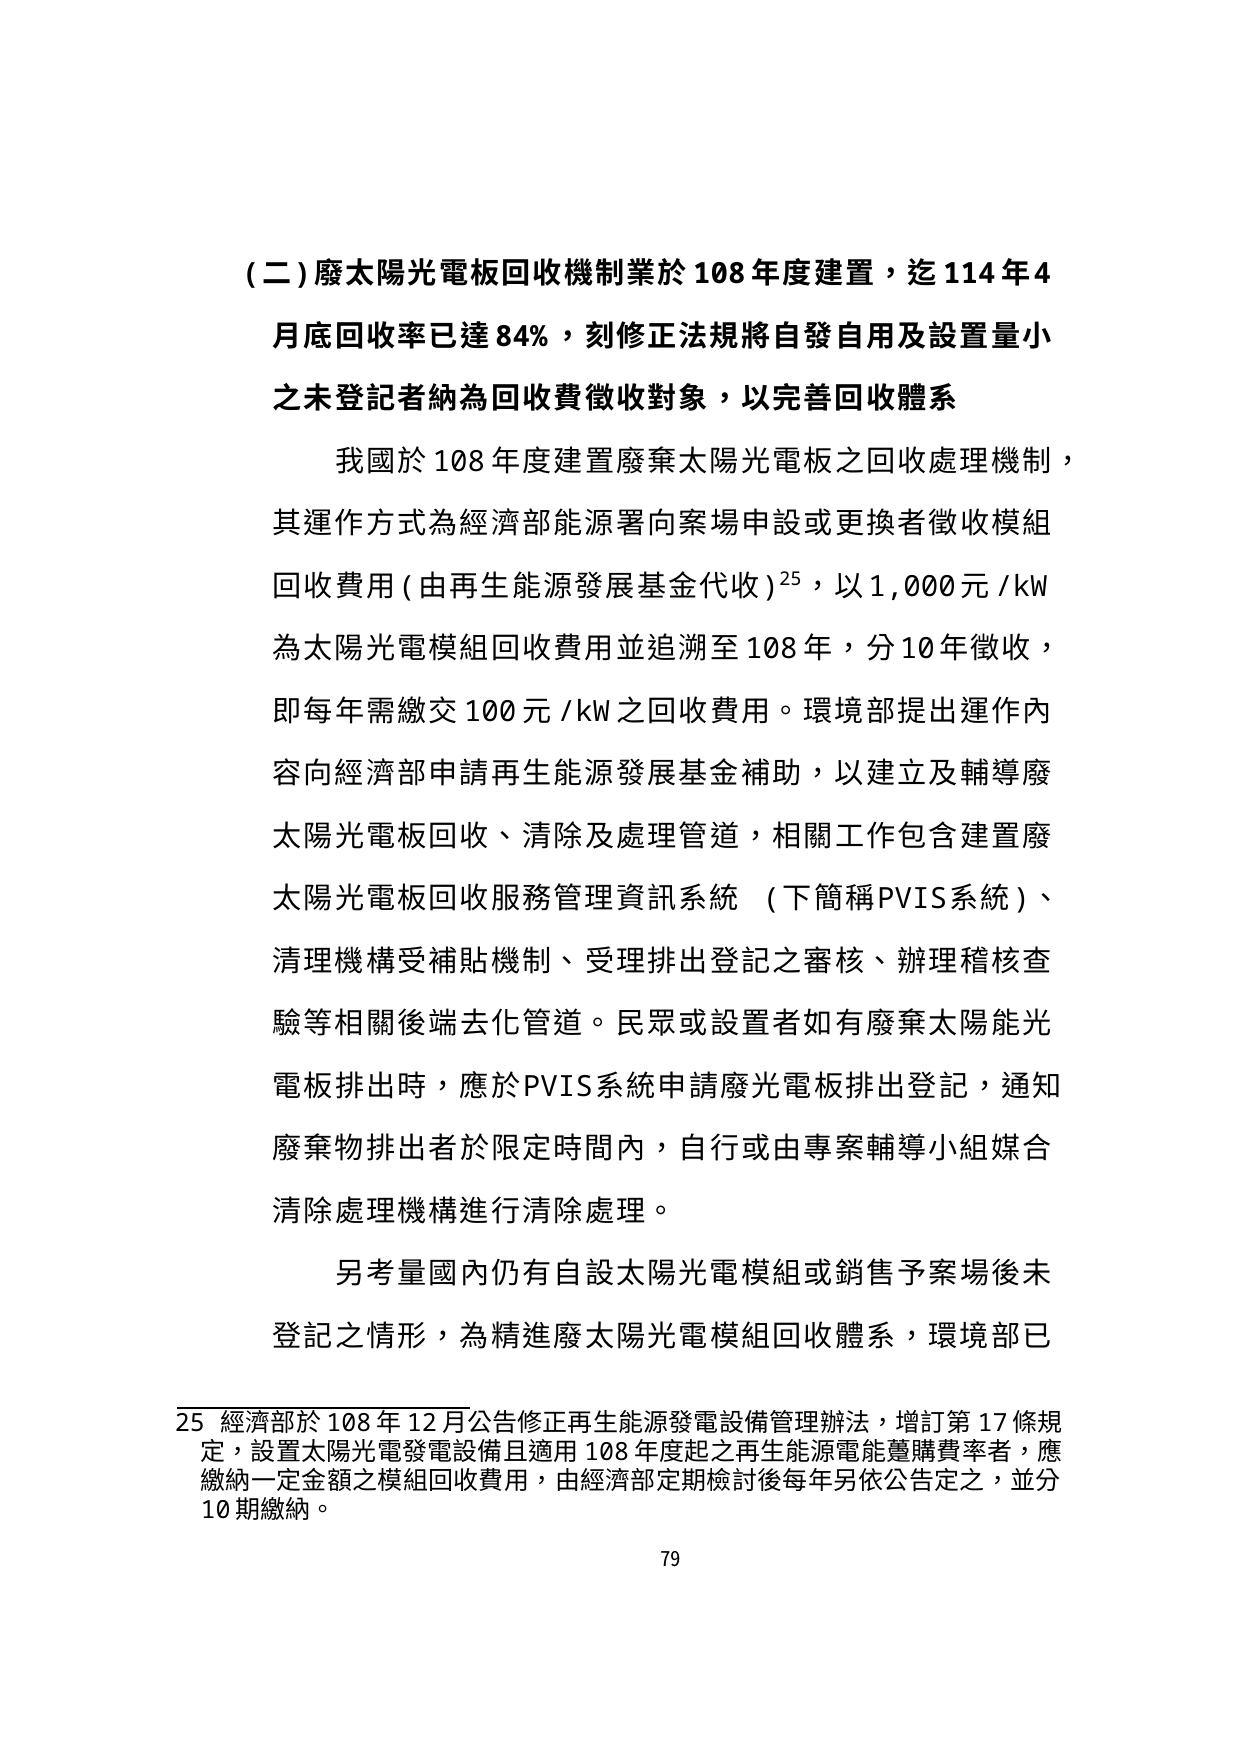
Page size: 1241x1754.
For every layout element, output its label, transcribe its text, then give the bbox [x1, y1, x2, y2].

text 經濟部於108年12月公告修正再生能源發電設備管理辦法，增訂第17條規定，設置太陽光電發電設備且適用108年度起之再生能源電能躉購費率者，應繳納一定金額之模組回收費用，由經濟部定期檢討後每年另依公告定之，並分10期繳納。 [174, 1408, 1063, 1525]
text (二)廢太陽光電板回收機制業於108年度建置，迄114年4月底回收率已達84%，刻修正法規將自發自用及設置量小之未登記者納為回收費徵收對象，以完善回收體系 [236, 229, 1063, 417]
text 另考量國內仍有自設太陽光電模組或銷售予案場後未登記之情形，為精進廢太陽光電模組回收體系，環境部已 [266, 1229, 1063, 1354]
text 我國於108年度建置廢棄太陽光電板之回收處理機制，其運作方式為經濟部能源署向案場申設或更換者徵收模組回收費用(由再生能源發展基金代收)，以1,000元/kW為太陽光電模組回收費用並追溯至108年，分10年徵收，即每年需繳交100元/kW之回收費用。環境部提出運作內容向經濟部申請再生能源發展基金補助，以建立及輔導廢太陽光電板回收、清除及處理管道，相關工作包含建置廢太陽光電板回收服務管理資訊系統 (下簡稱PVIS系統)、清理機構受補貼機制、受理排出登記之審核、辦理稽核查驗等相關後端去化管道。民眾或設置者如有廢棄太陽能光電板排出時，應於PVIS系統申請廢光電板排出登記，通知廢棄物排出者於限定時間內，自行或由專案輔導小組媒合清除處理機構進行清除處理。 [266, 417, 1063, 1229]
